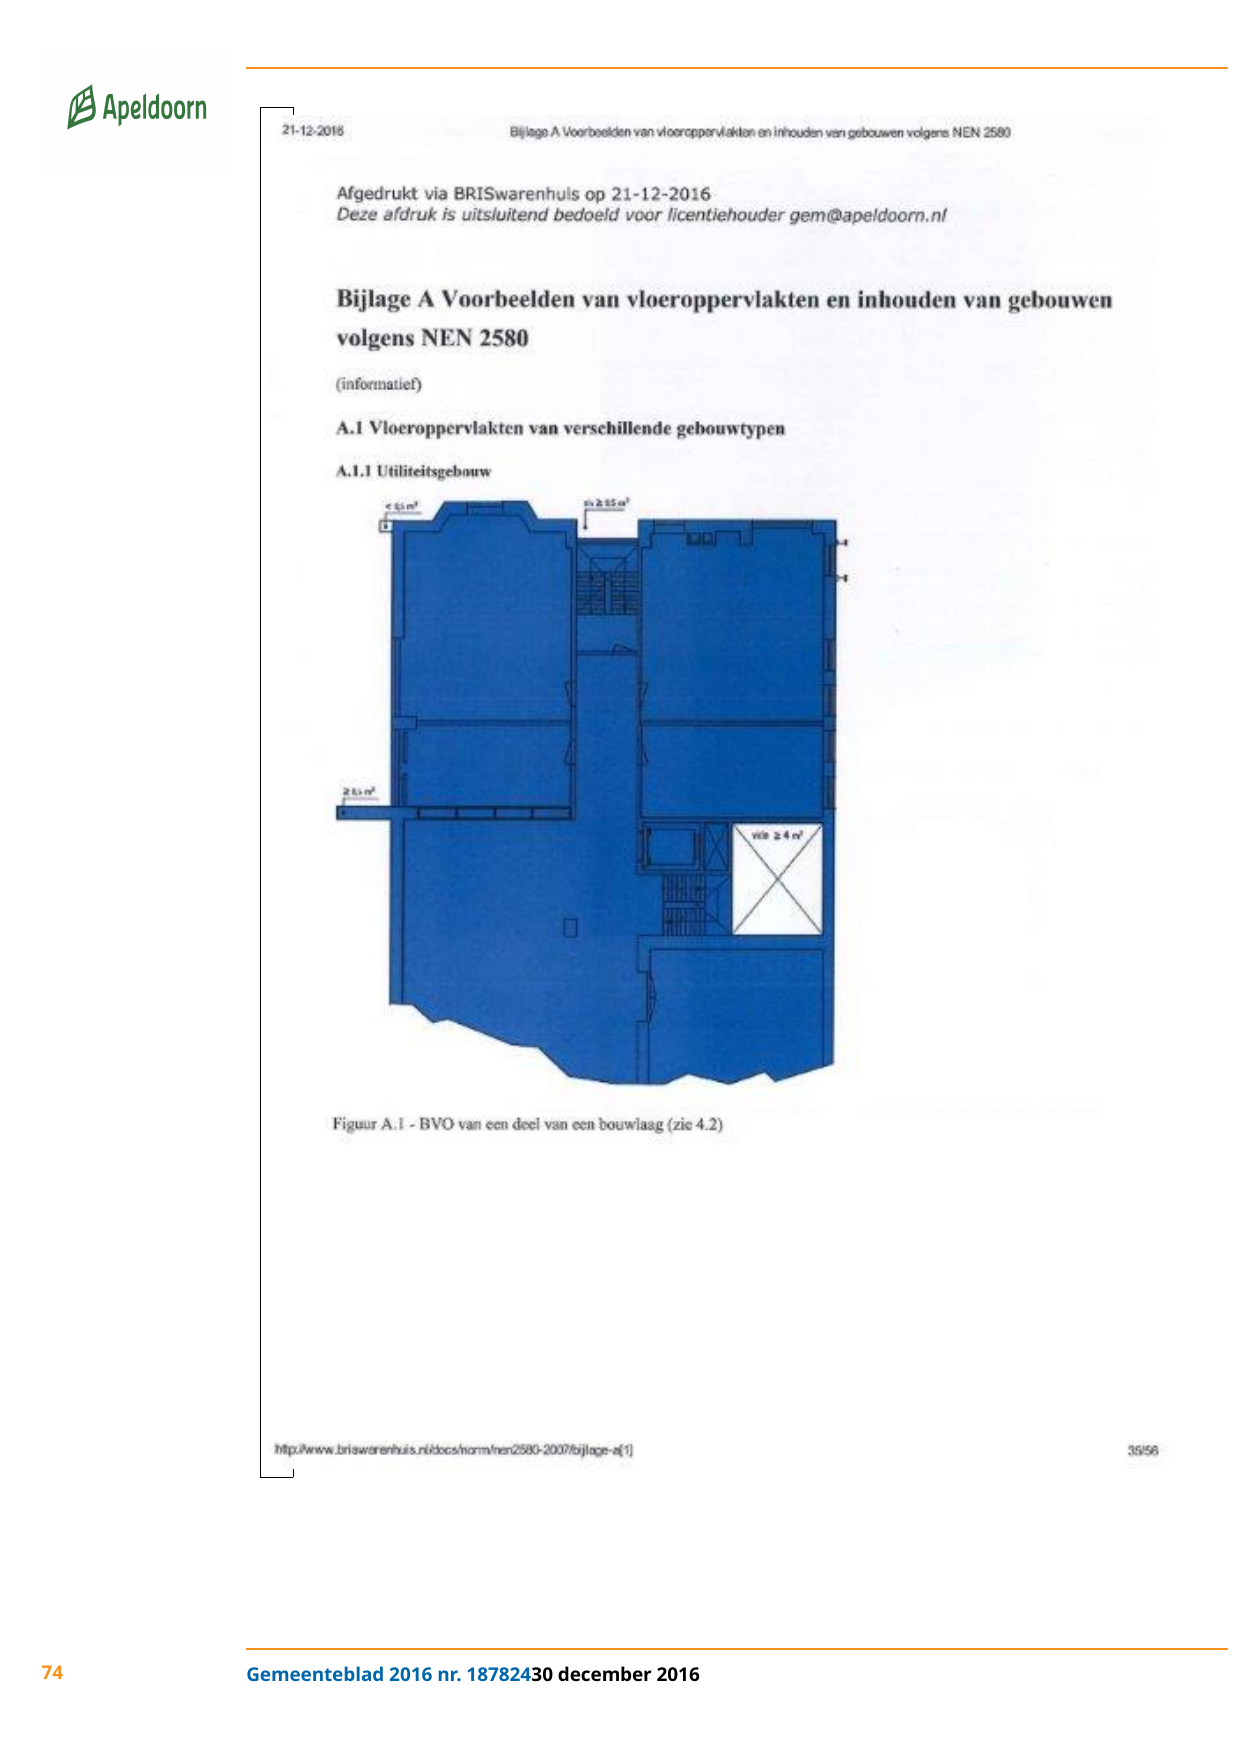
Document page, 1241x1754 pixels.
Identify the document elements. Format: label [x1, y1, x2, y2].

picture [41, 47, 231, 172]
picture [268, 115, 1173, 1469]
